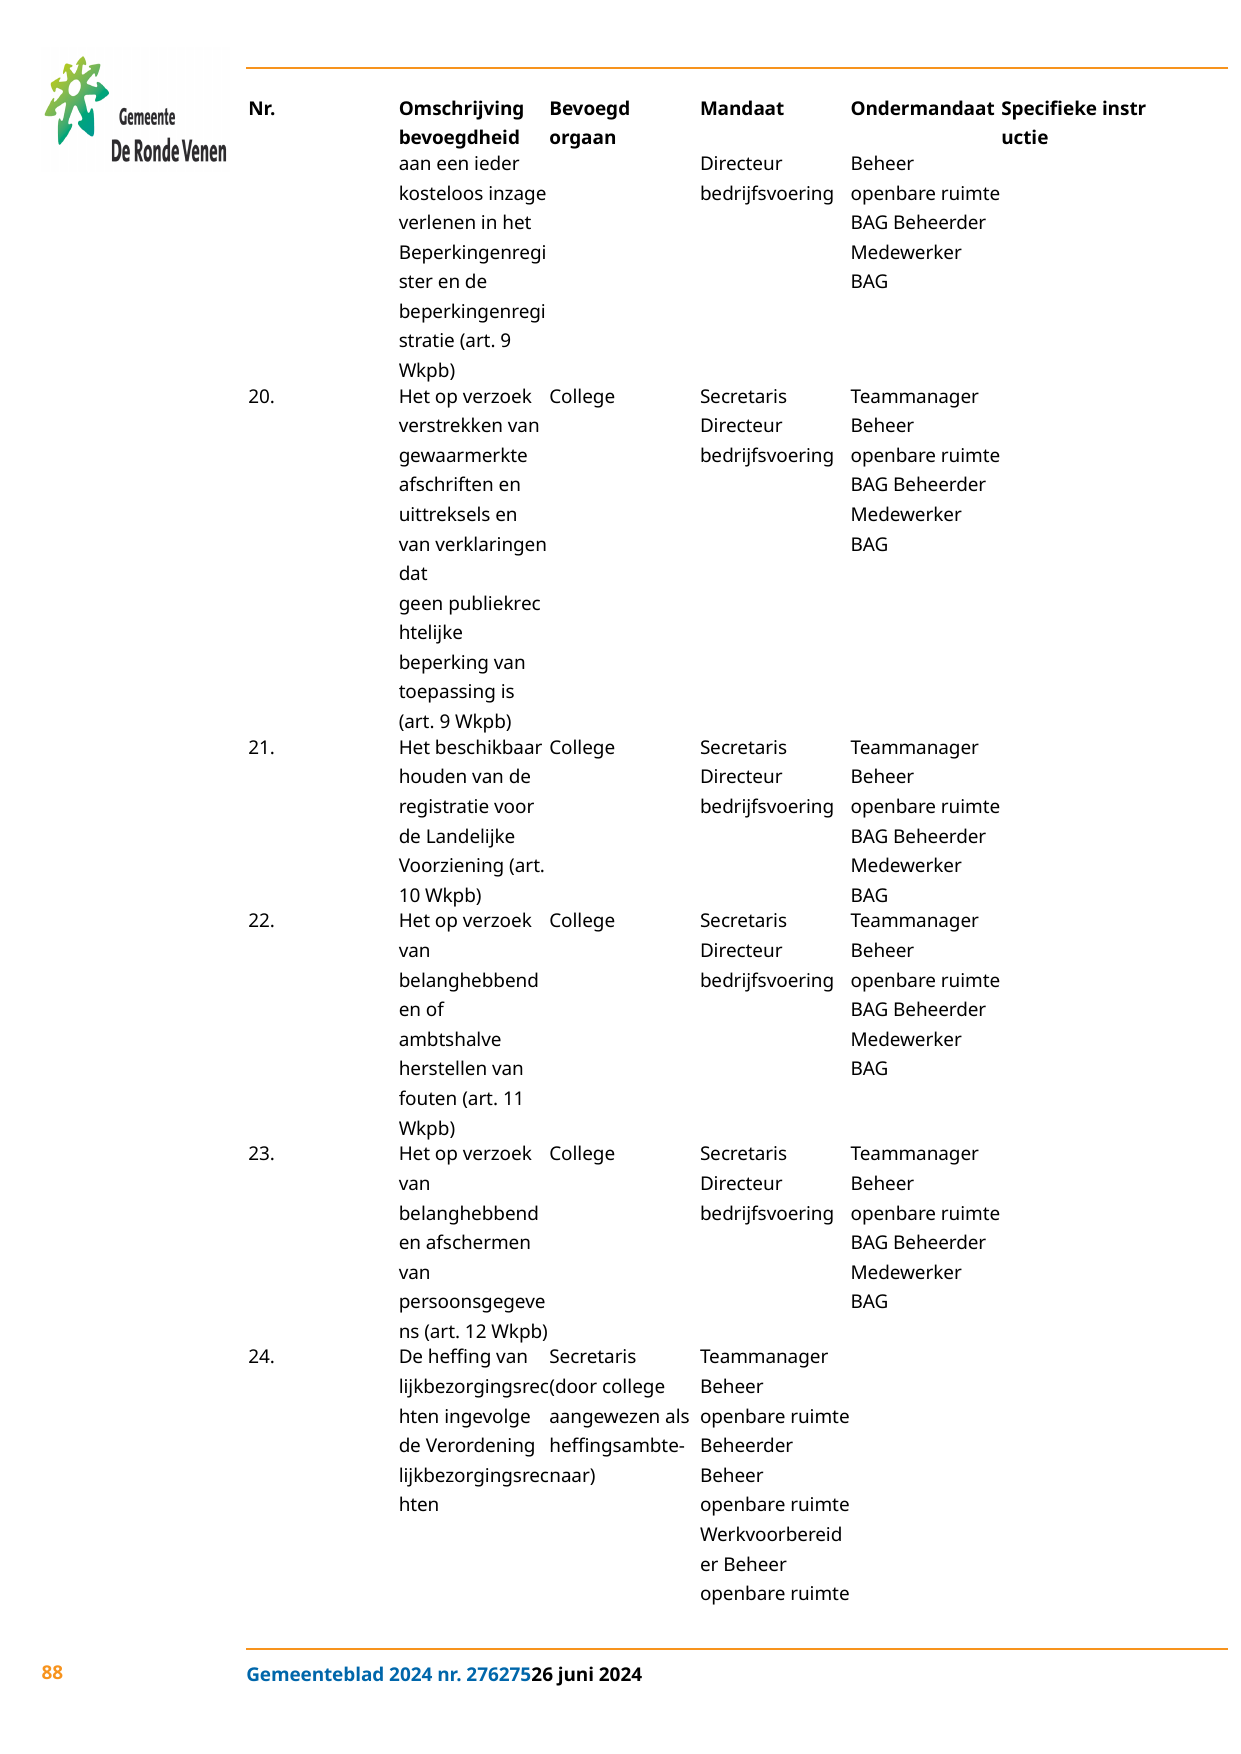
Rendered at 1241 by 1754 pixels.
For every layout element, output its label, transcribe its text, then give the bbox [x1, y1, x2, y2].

table_cell 21. [248, 734, 398, 908]
table_header Nr. [248, 95, 398, 150]
table_cell Het op verzoek van belanghebbenden of ambtshalve herstellen van fouten (art. 11 Wkpb) [399, 908, 549, 1141]
table_cell aan een ieder kosteloos inzage verlenen in het Beperkingenregister en de beperkingenregistratie (art. 9 Wkpb) [399, 150, 549, 383]
table_cell [248, 150, 398, 383]
table_cell 24. [248, 1344, 398, 1606]
table_cell 20. [248, 383, 398, 734]
table_cell Secretaris Directeur bedrijfsvoering [700, 908, 850, 1141]
table_cell [1001, 1141, 1152, 1344]
table_cell Beheer openbare ruimte BAG Beheerder Medewerker BAG [850, 150, 1001, 383]
table_cell [1001, 383, 1152, 734]
table_cell Het beschikbaar houden van de registratie voor de Landelijke Voorziening (art. 10 Wkpb) [399, 734, 549, 908]
table_cell De heffing van lijkbezorgingsrechten ingevolge de Verordening lijkbezorgingsrechten [399, 1344, 549, 1606]
table_cell [1001, 908, 1152, 1141]
table_header Mandaat [700, 95, 850, 150]
table_cell [1001, 734, 1152, 908]
table_cell College [549, 383, 700, 734]
table_cell [1001, 150, 1152, 383]
table_header Bevoegd orgaan [549, 95, 700, 150]
table_cell College [549, 1141, 700, 1344]
table_cell Teammanager Beheer openbare ruimte BAG Beheerder Medewerker BAG [850, 1141, 1001, 1344]
table_cell College [549, 908, 700, 1141]
table_cell Het op verzoek verstrekken van gewaarmerkte afschriften en uittreksels en van verklaringen dat geen publiekrechtelijke beperking van toepassing is (art. 9 Wkpb) [399, 383, 549, 734]
table_cell 22. [248, 908, 398, 1141]
table_cell Teammanager Beheer openbare ruimte BAG Beheerder Medewerker BAG [850, 734, 1001, 908]
table_cell Secretaris Directeur bedrijfsvoering [700, 1141, 850, 1344]
table_cell Secretaris Directeur bedrijfsvoering [700, 734, 850, 908]
table_cell Het op verzoek van belanghebbenden afschermen van persoonsgegevens (art. 12 Wkpb) [399, 1141, 549, 1344]
table_cell [549, 150, 700, 383]
picture [41, 47, 231, 172]
table_cell Secretaris (door college aangewezen als heffingsambte-naar) [549, 1344, 700, 1606]
table_cell Teammanager Beheer openbare ruimte BAG Beheerder Medewerker BAG [850, 908, 1001, 1141]
table_header Ondermandaat [850, 95, 1001, 150]
table_cell Secretaris Directeur bedrijfsvoering [700, 383, 850, 734]
table_header Omschrijving bevoegdheid [399, 95, 549, 150]
table_cell [850, 1344, 1001, 1606]
table_cell Teammanager Beheer openbare ruimte Beheerder Beheer openbare ruimte Werkvoorbereider Beheer openbare ruimte [700, 1344, 850, 1606]
table_cell 23. [248, 1141, 398, 1344]
table_cell [1001, 1344, 1152, 1606]
table_cell Teammanager Beheer openbare ruimte BAG Beheerder Medewerker BAG [850, 383, 1001, 734]
table_header Specifieke instructie [1001, 95, 1152, 150]
table_cell Directeur bedrijfsvoering [700, 150, 850, 383]
table_cell College [549, 734, 700, 908]
